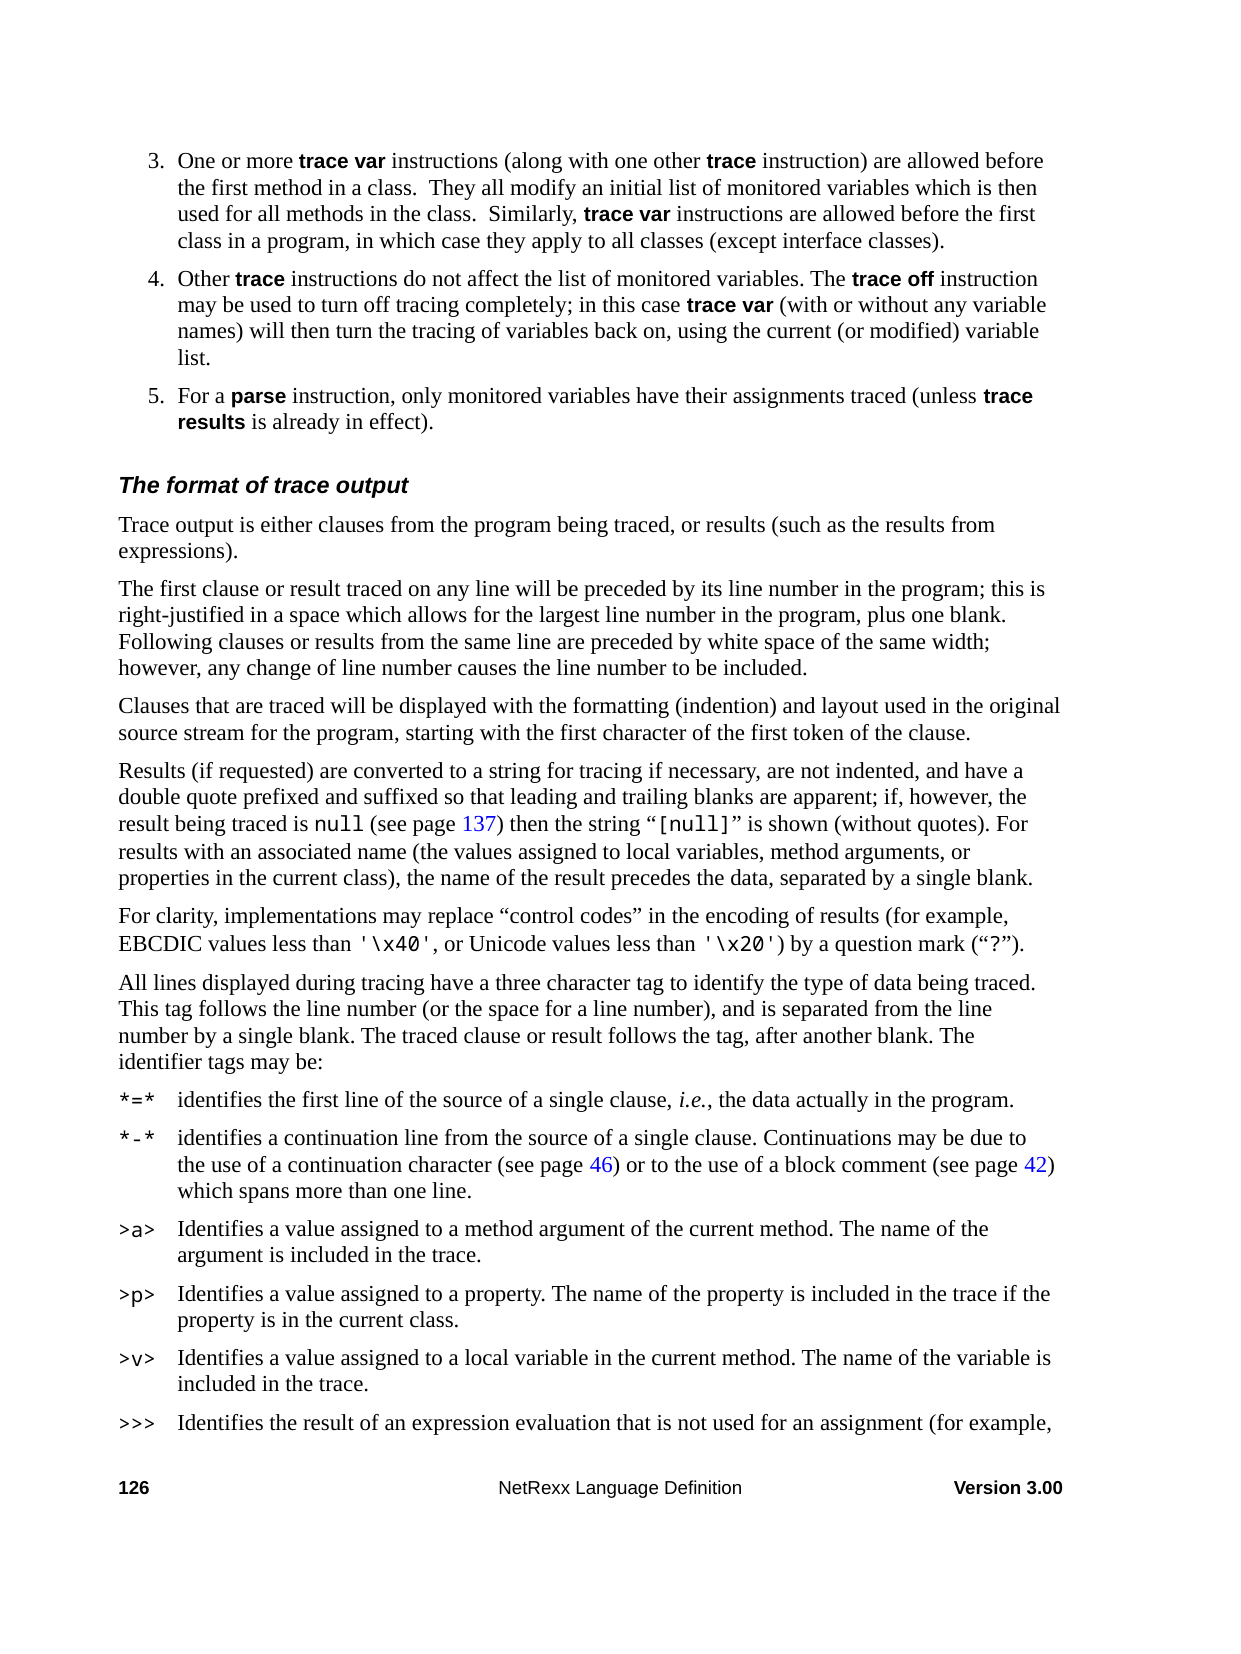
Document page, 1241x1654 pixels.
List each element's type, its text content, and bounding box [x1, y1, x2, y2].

table_cell Identifies a value assigned to a property. The name of the property is included in the trace if the property is in the current class. [177, 1280, 1063, 1344]
text The first clause or result traced on any line will be preceded by its line number in the program; this is right-justified in a space which allows for the largest line number in the program, plus one blank. Following clauses or results from the same line are preceded by white space of the same width; however, any change of line number causes the line number to be included. [118, 575, 1063, 681]
table_cell Identifies the result of an expression evaluation that is not used for an assignment (for example, [177, 1409, 1063, 1437]
table_cell >p> [118, 1280, 177, 1344]
table_cell Identifies a value assigned to a method argument of the current method. The name of the argument is included in the trace. [177, 1215, 1063, 1280]
table_header identifies the first line of the source of a single clause, i.e., the data actually in the program. [177, 1086, 1063, 1124]
table_cell >a> [118, 1215, 177, 1280]
list One or more trace var instructions (along with one other trace instruction) are allowed before the first method in a class. They all modify an initial list of monitored variables which is then used for all methods in the class. Similarly, trace var instructions are allowed before the first class in a program, in which case they apply to all classes (except interface classes). [148, 148, 1063, 253]
table_cell identifies a continuation line from the source of a single clause. Continuations may be due to the use of a continuation character (see page 44) or to the use of a block comment (see page 40) which spans more than one line. [177, 1124, 1063, 1215]
text All lines displayed during tracing have a three character tag to identify the type of data being traced. This tag follows the line number (or the space for a line number), and is separated from the line number by a single blank. The traced clause or result follows the tag, after another blank. The identifier tags may be: [118, 969, 1063, 1074]
text Results (if requested) are converted to a string for tracing if necessary, are not indented, and have a double quote prefixed and suffixed so that leading and trailing blanks are apparent; if, however, the result being traced is null (see page 131) then the string “[null]” is shown (without quotes). For results with an associated name (the values assigned to local variables, method arguments, or properties in the current class), the name of the result precedes the data, separated by a single blank. [118, 757, 1063, 891]
table_cell *-* [118, 1124, 177, 1215]
list Other trace instructions do not affect the list of monitored variables. The trace off instruction may be used to turn off tracing completely; in this case trace var (with or without any variable names) will then turn the tracing of variables back on, using the current (or modified) variable list. [148, 265, 1063, 370]
text Clauses that are traced will be displayed with the formatting (indention) and layout used in the original source stream for the program, starting with the first character of the first token of the clause. [118, 692, 1063, 745]
text For clarity, implementations may replace “control codes” in the encoding of results (for example, EBCDIC values less than '\x40', or Unicode values less than '\x20') by a question mark (“?”). [118, 902, 1063, 957]
table_header *=* [118, 1086, 177, 1124]
subtitle The format of trace output [118, 471, 1063, 498]
table_cell >>> [118, 1409, 177, 1437]
text Trace output is either clauses from the program being traced, or results (such as the results from expressions). [118, 511, 1063, 563]
list For a parse instruction, only monitored variables have their assignments traced (unless trace results is already in effect). [148, 382, 1063, 435]
table_cell Identifies a value assigned to a local variable in the current method. The name of the variable is included in the trace. [177, 1344, 1063, 1409]
table_cell >v> [118, 1344, 177, 1409]
